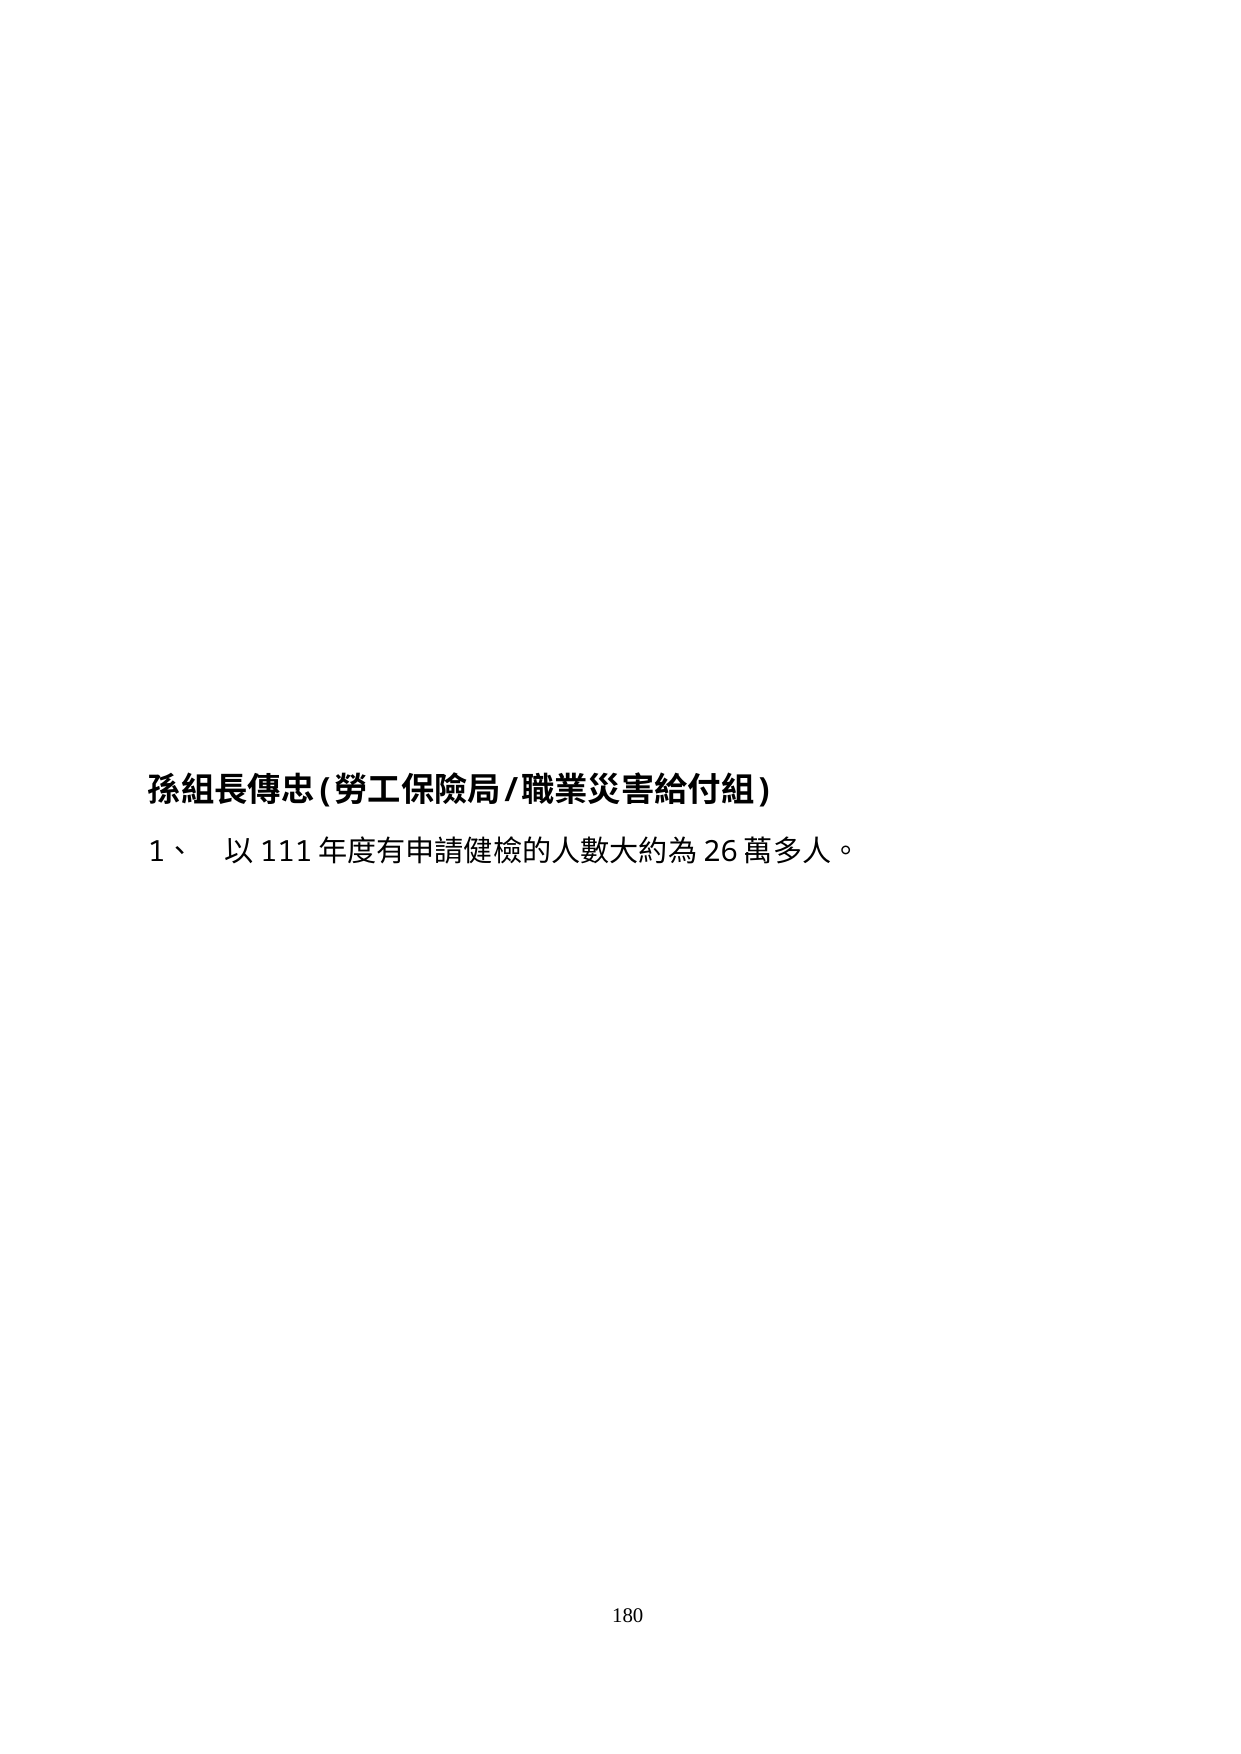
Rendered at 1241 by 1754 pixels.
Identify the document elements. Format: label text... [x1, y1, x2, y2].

list 以111年度有申請健檢的人數大約為26萬多人。 [148, 807, 1107, 870]
text 孫組長傳忠(勞工保險局/職業災害給付組) [148, 745, 1107, 807]
